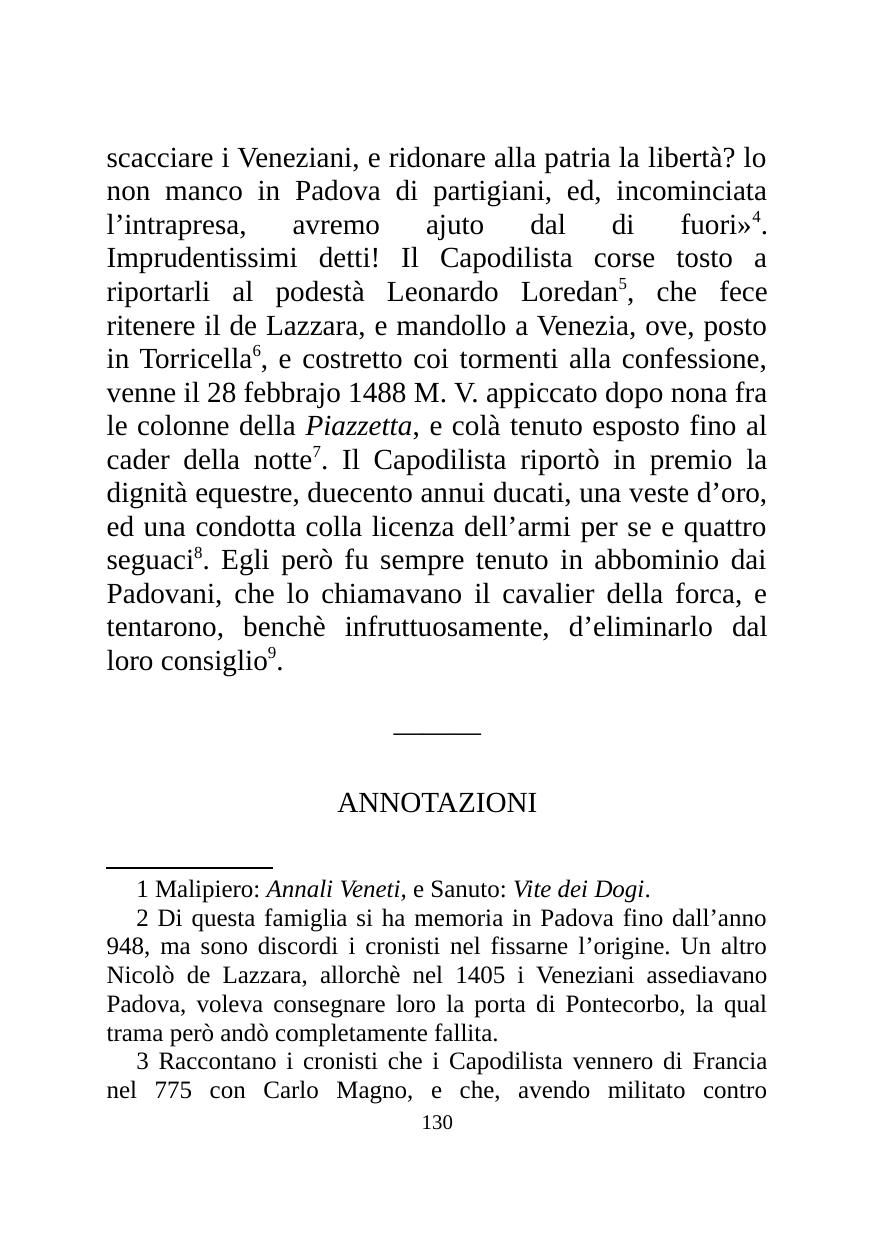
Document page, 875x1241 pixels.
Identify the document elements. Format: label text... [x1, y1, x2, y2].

text Raccontano i cronisti che i Capodilista vennero di Francia nel 775 con Carlo Magno, e che, avendo militato contro [106, 1046, 768, 1104]
text scacciare i Veneziani, e ridonare alla patria la libertà? lo non manco in Padova di partigiani, ed, incominciata l’intrapresa, avremo ajuto dal di fuori». Imprudentissimi detti! Il Capodilista corse tosto a riportarli al podestà Leonardo Loredan, che fece ritenere il de Lazzara, e mandollo a Venezia, ove, posto in Torricella, e costretto coi tormenti alla confessione, venne il 28 febbrajo 1488 M. V. appiccato dopo nona fra le colonne della Piazzetta, e colà tenuto esposto fino al cader della notte. Il Capodilista riportò in premio la dignità equestre, duecento annui ducati, una veste d’oro, ed una condotta colla licenza dell’armi per se e quattro seguaci. Egli però fu sempre tenuto in abbominio dai Padovani, che lo chiamavano il cavalier della forca, e tentarono, benchè infruttuosamente, d’eliminarlo dal loro consiglio. [106, 140, 768, 677]
text Malipiero: Annali Veneti, e Sanuto: Vite dei Dogi. [106, 874, 768, 903]
text Di questa famiglia si ha memoria in Padova fino dall’anno 948, ma sono discordi i cronisti nel fissarne l’origine. Un altro Nicolò de Lazzara, allorchè nel 1405 i Veneziani assediavano Padova, voleva consegnare loro la porta di Pontecorbo, la qual trama però andò completamente fallita. [106, 903, 768, 1046]
subtitle ANNOTAZIONI [106, 785, 768, 819]
subtitle ――― [106, 714, 768, 748]
